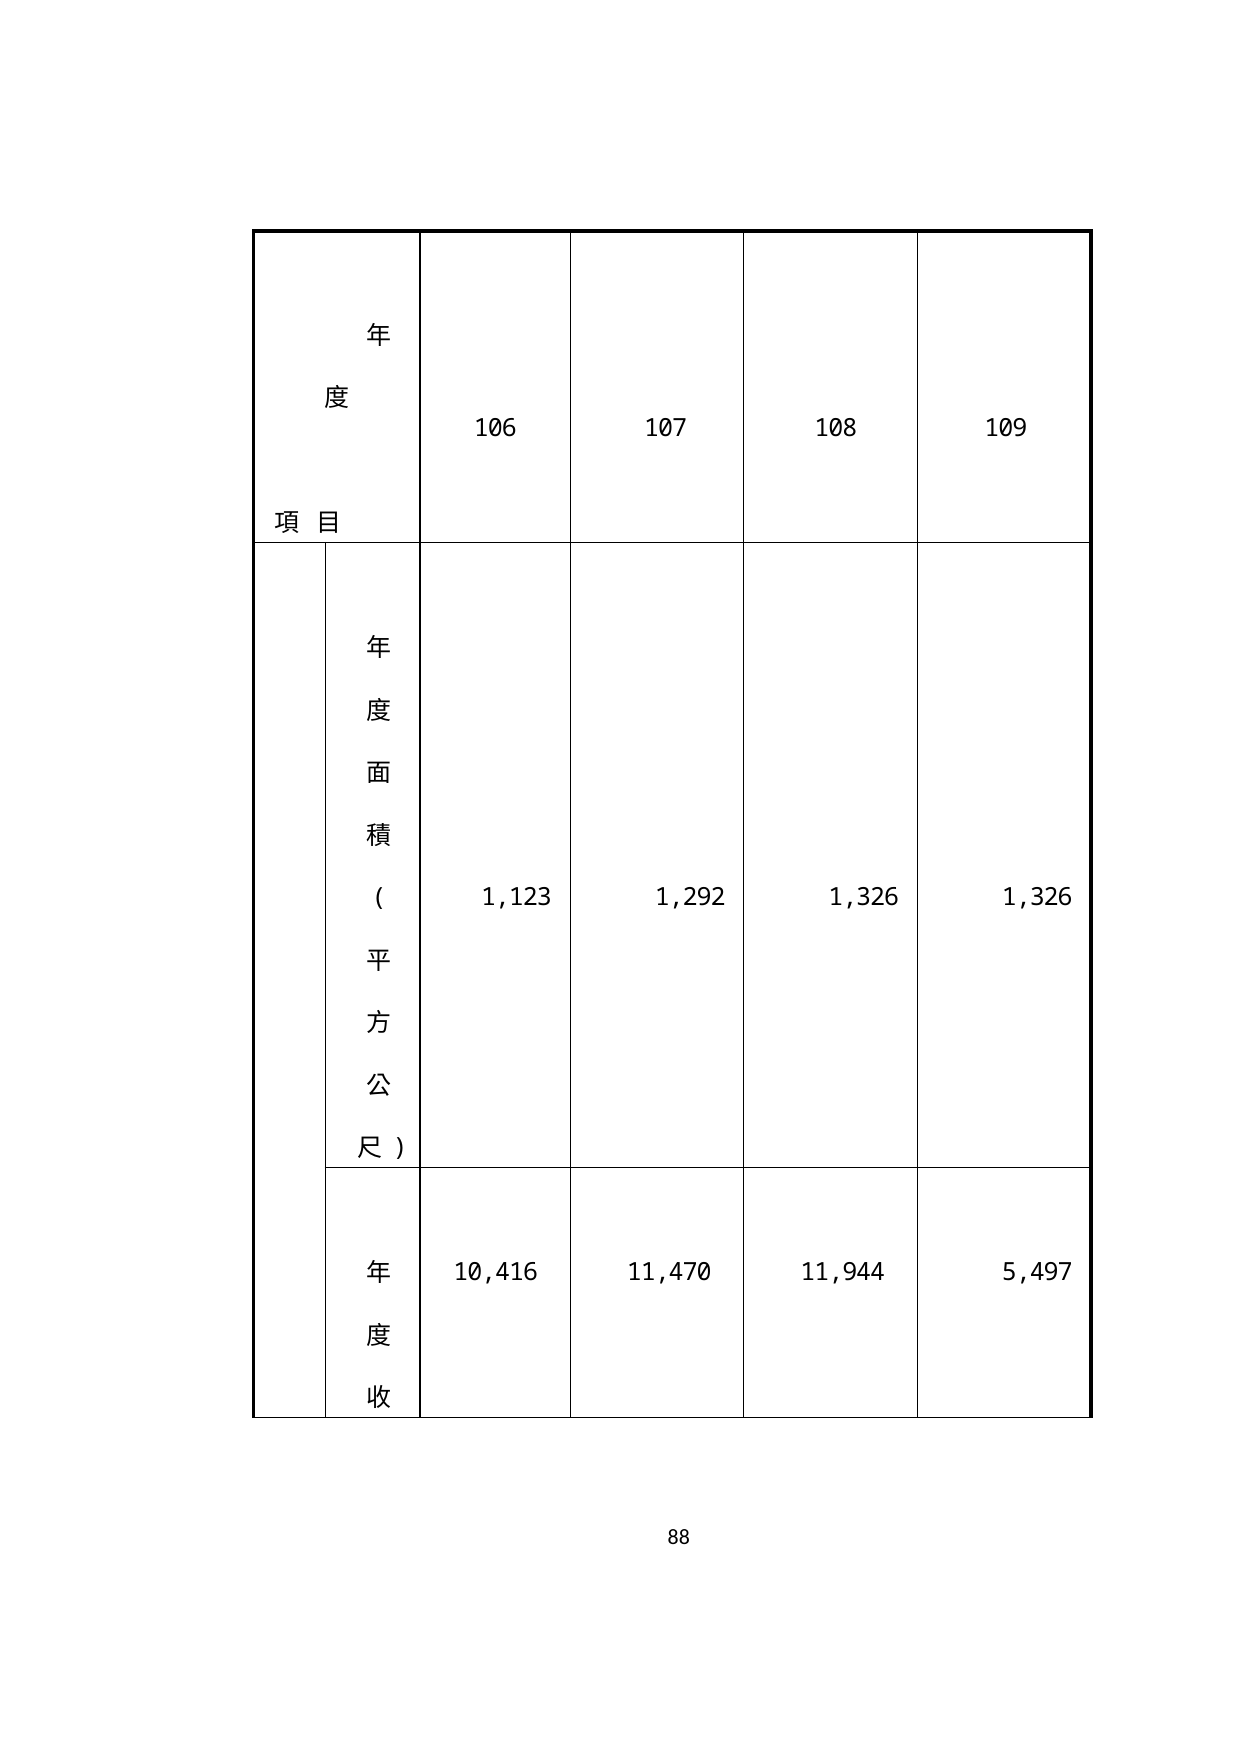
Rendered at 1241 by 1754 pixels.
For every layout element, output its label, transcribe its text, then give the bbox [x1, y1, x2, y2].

table_header 108 [744, 233, 917, 542]
table_cell 5,497 [918, 1168, 1089, 1417]
table_header 107 [571, 233, 743, 542]
table_header 109 [918, 233, 1089, 542]
table_cell 1,123 [421, 543, 570, 1167]
table_cell 1,326 [744, 543, 917, 1167]
table_cell 10,416 [421, 1168, 570, 1417]
table_header 年度 項目 [255, 233, 419, 542]
table_cell 1,292 [571, 543, 743, 1167]
table_cell 1,326 [918, 543, 1089, 1167]
table_cell [255, 543, 325, 1417]
table_cell 11,944 [744, 1168, 917, 1417]
table_cell 年度 收 [326, 1168, 419, 1417]
table_header 106 [421, 233, 570, 542]
table_cell 11,470 [571, 1168, 743, 1417]
table_cell 年度 面積 (平方公尺) [326, 543, 419, 1167]
